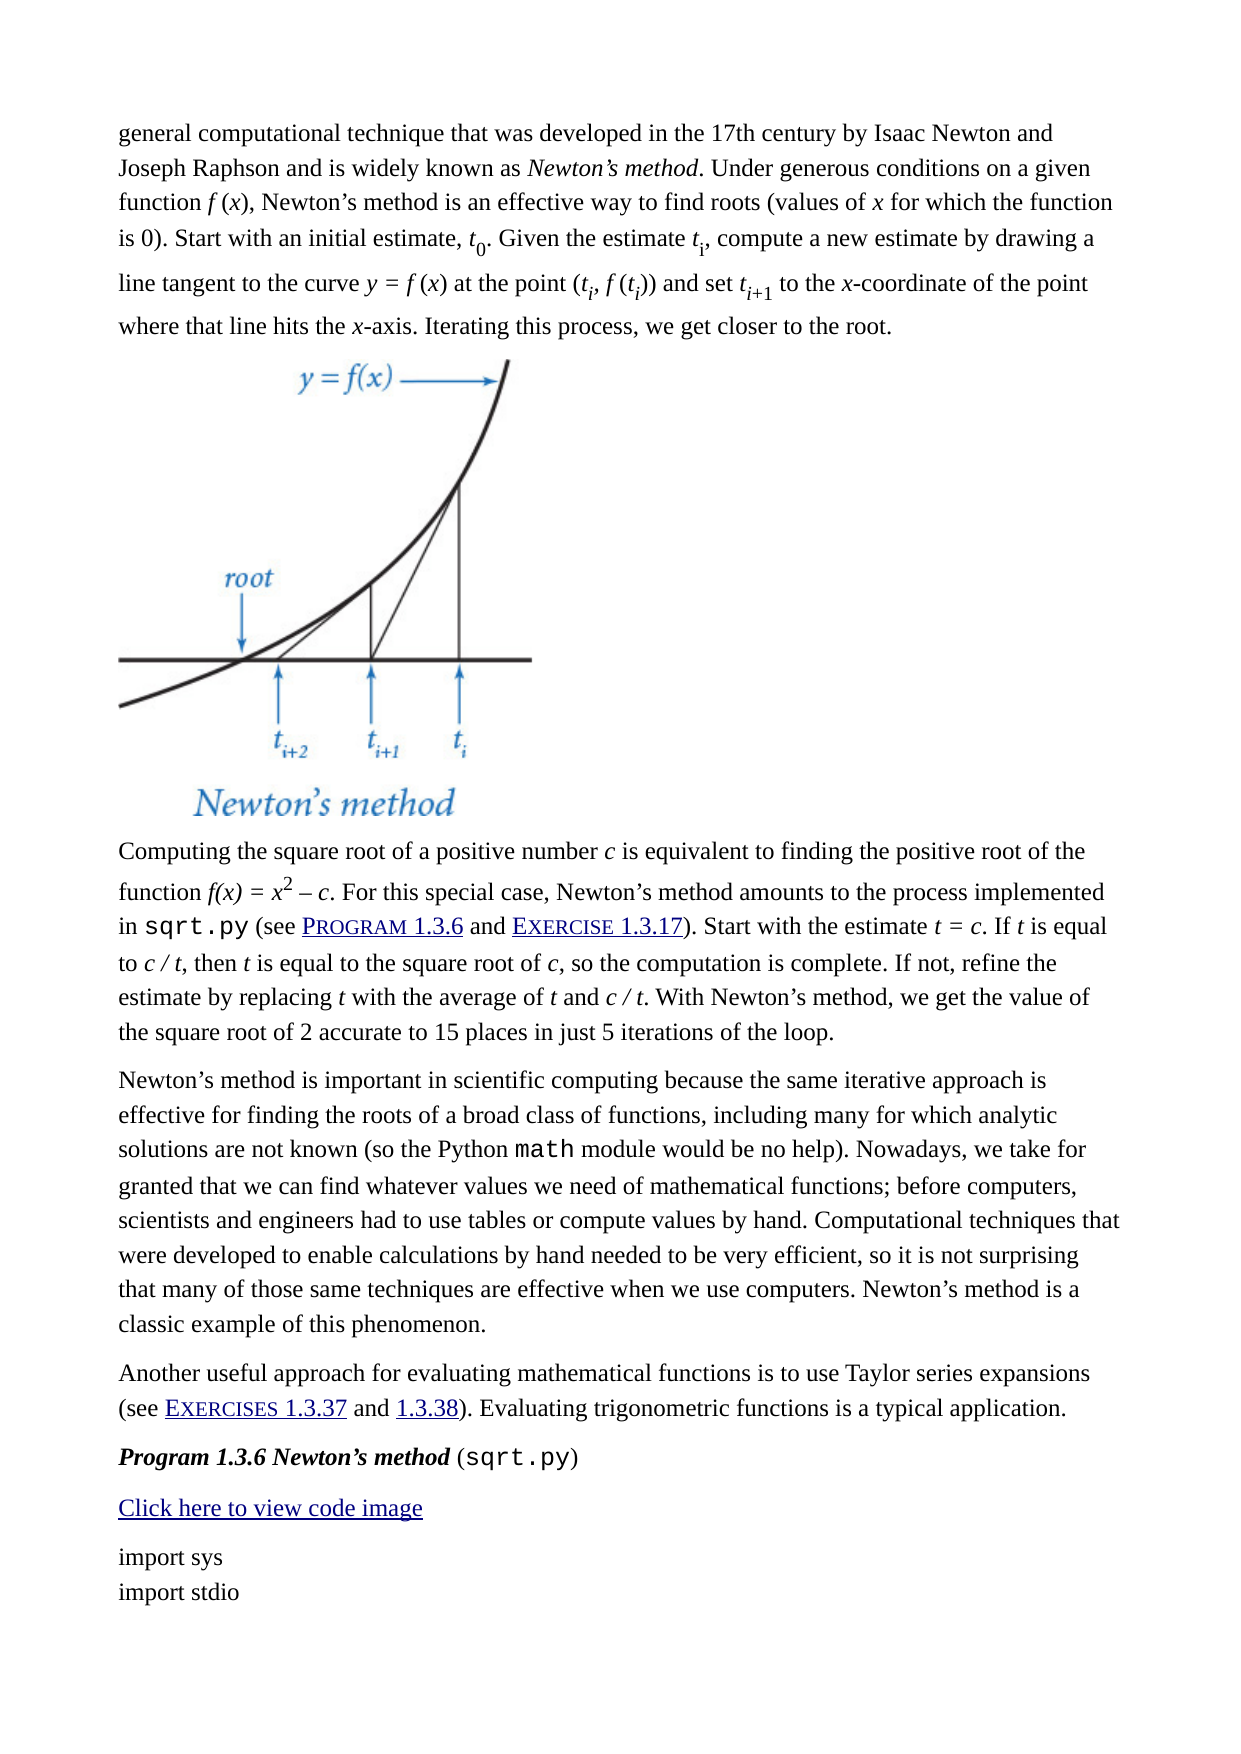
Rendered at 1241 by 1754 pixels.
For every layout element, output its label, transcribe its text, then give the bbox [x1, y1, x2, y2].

text Another useful approach for evaluating mathematical functions is to use Taylor series expansions (see EXERCISES 1.3.37 and 1.3.38). Evaluating trigonometric functions is a typical application. [118, 1358, 1122, 1421]
text Computing the square root of a positive number c is equivalent to finding the positive root of the function f(x) = x2 – c. For this special case, Newton’s method amounts to the process implemented in sqrt.py (see PROGRAM 1.3.6 and EXERCISE 1.3.17). Start with the estimate t = c. If t is equal to c / t, then t is equal to the square root of c, so the computation is complete. If not, refine the estimate by replacing t with the average of t and c / t. With Newton’s method, we get the value of the square root of 2 accurate to 15 places in just 5 iterations of the loop. [118, 836, 1122, 1045]
text general computational technique that was developed in the 17th century by Isaac Newton and Joseph Raphson and is widely known as Newton’s method. Under generous conditions on a given function f (x), Newton’s method is an effective way to find roots (values of x for which the function is 0). Start with an initial estimate, t0. Given the estimate ti, compute a new estimate by drawing a line tangent to the curve y = f (x) at the point (ti, f (ti)) and set ti+1 to the x-coordinate of the point where that line hits the x-axis. Iterating this process, we get closer to the root. [118, 118, 1122, 339]
text Program 1.3.6 Newton’s method (sqrt.py) [118, 1442, 1122, 1472]
text Click here to view code image [118, 1493, 1122, 1522]
text import sys import stdio [118, 1542, 1122, 1606]
text Newton’s method is important in scientific computing because the same iterative approach is effective for finding the roots of a broad class of functions, including many for which analytic solutions are not known (so the Python math module would be no help). Nowadays, we take for granted that we can find whatever values we need of mathematical functions; before computers, scientists and engineers had to use tables or compute values by hand. Computational techniques that were developed to enable calculations by hand needed to be very efficient, so it is not surprising that many of those same techniques are effective when we use computers. Newton’s method is a classic example of this phenomenon. [118, 1066, 1122, 1338]
picture [118, 359, 533, 816]
